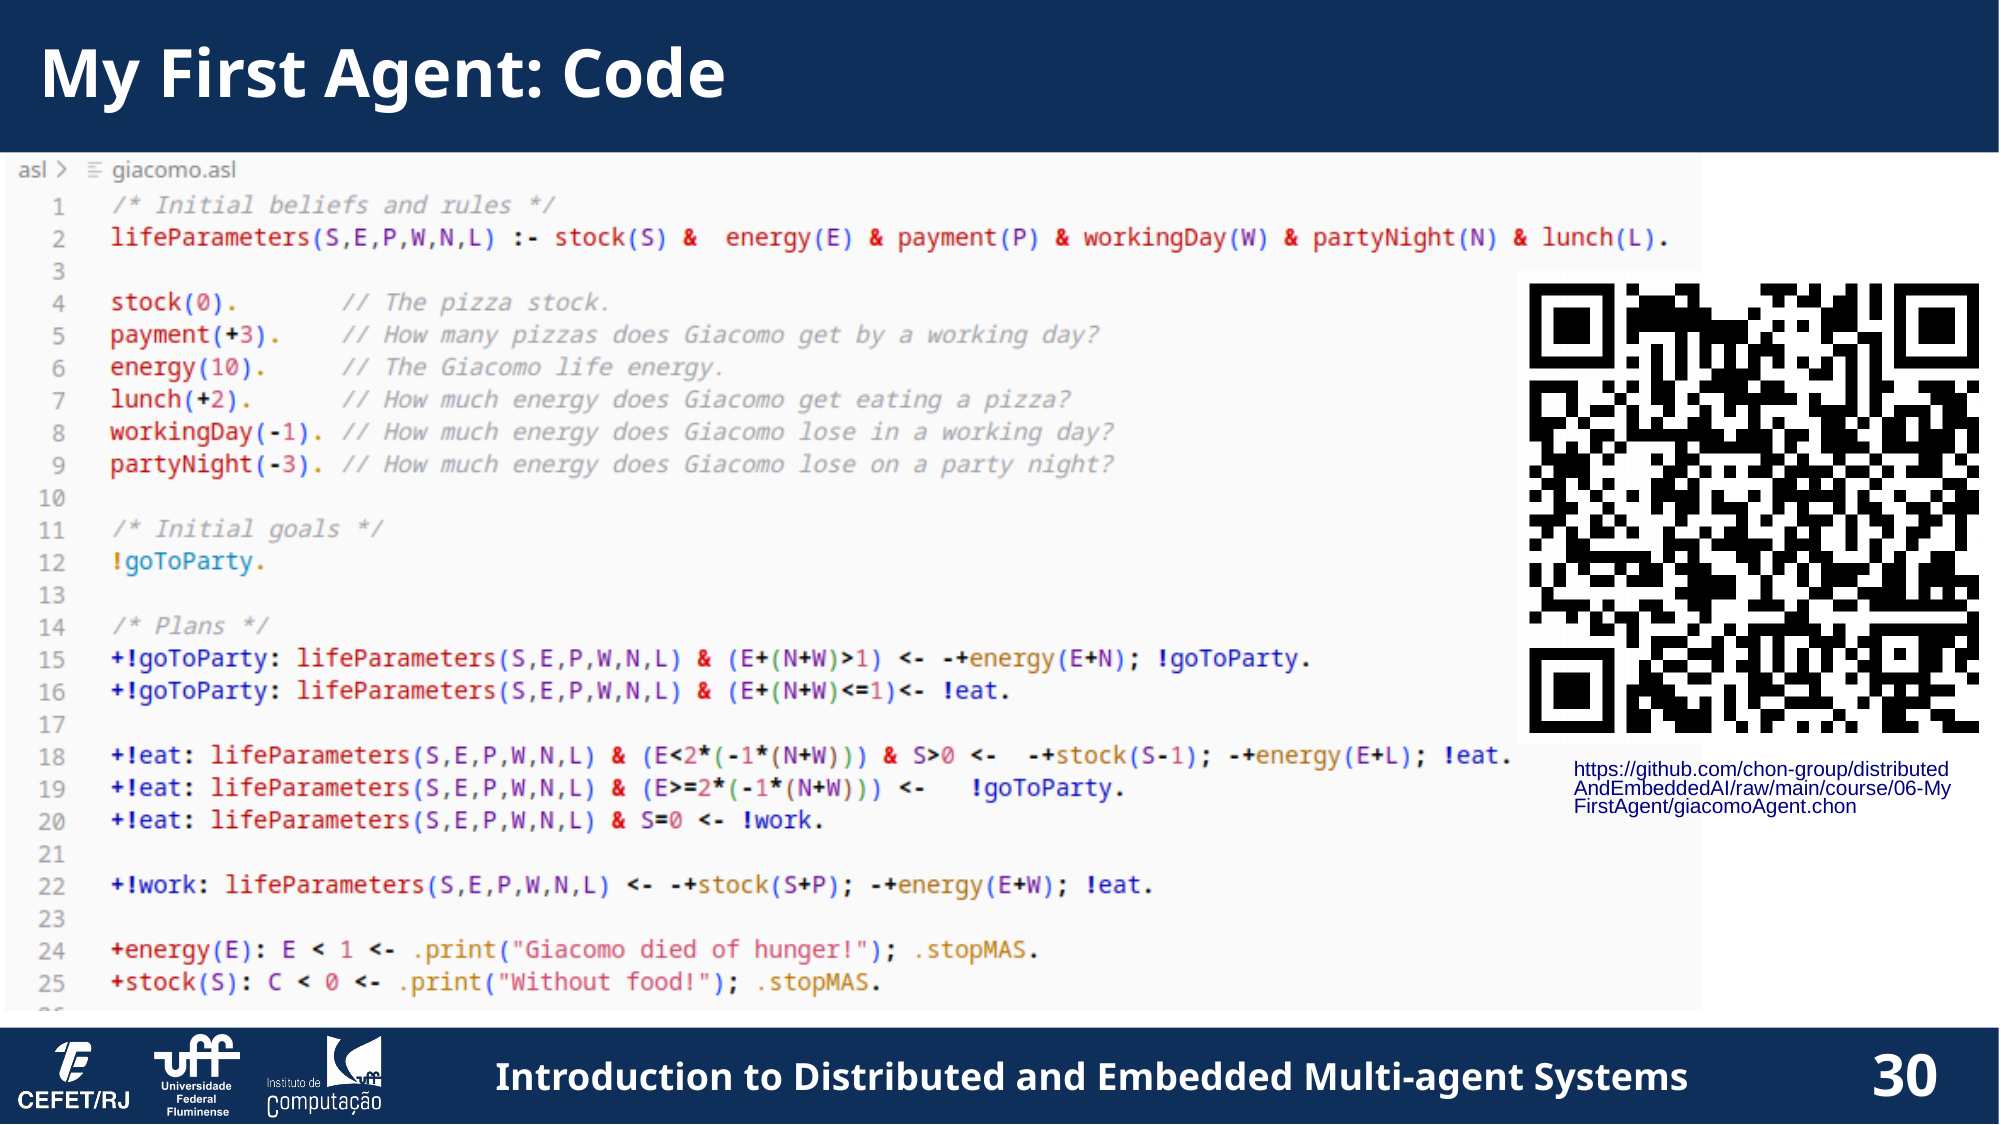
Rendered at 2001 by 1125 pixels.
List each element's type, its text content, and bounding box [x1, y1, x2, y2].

picture [153, 1033, 241, 1121]
picture [18, 1021, 129, 1125]
picture [5, 154, 1991, 1011]
text_box My First Agent: Code [25, 23, 1999, 119]
picture [265, 1033, 383, 1118]
text_box https://github.com/chon-group/distributedAndEmbeddedAI/raw/main/course/06-MyFirstAgent/giacomoAgent.chon [1559, 750, 1973, 839]
